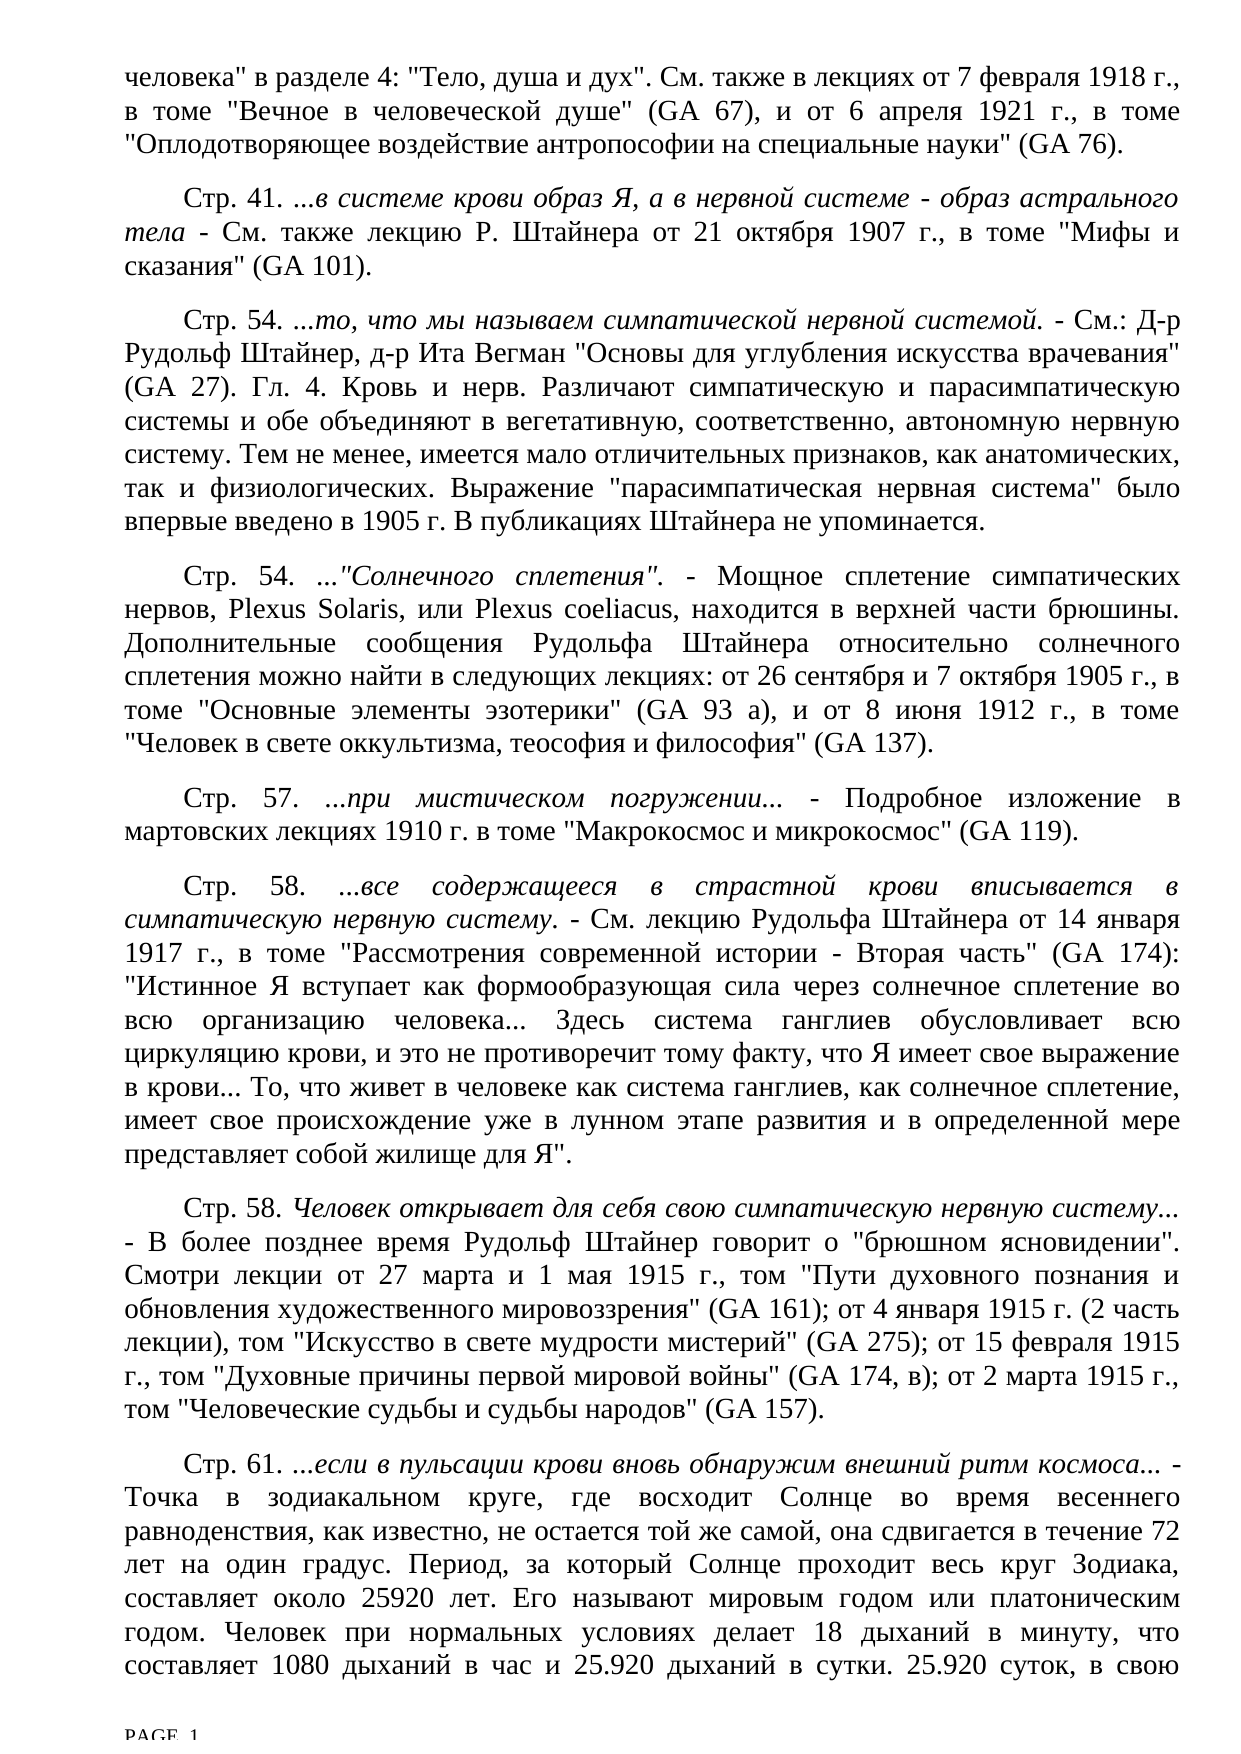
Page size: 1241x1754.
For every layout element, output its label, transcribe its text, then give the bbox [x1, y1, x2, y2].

text Стр. 54. ...то, что мы называем симпатической нервной системой. - См.: Д-р Рудольф Штайнер, д-р Ита Вегман "Основы для углубления искусства врачевания" (GA 27). Гл. 4. Кровь и нерв. Различают симпатическую и парасимпатическую системы и обе объединяют в вегетативную, соответственно, автономную нервную систему. Тем не менее, имеется мало отличительных признаков, как анатомических, так и физиологических. Выражение "парасимпатическая нервная система" было впервые введено в 1905 г. В публикациях Штайнера не упоминается. [124, 302, 1181, 537]
text Стр. 58. ...все содержащееся в страстной крови вписывается в симпатическую нервную систему. - См. лекцию Рудольфа Штайнера от 14 января 1917 г., в томе "Рассмотрения современной истории - Вторая часть" (GA 174): "Истинное Я вступает как формообразующая сила через солнечное сплетение во всю организацию человека... Здесь система ганглиев обусловливает всю циркуляцию крови, и это не противоречит тому факту, что Я имеет свое выражение в крови... То, что живет в человеке как система ганглиев, как солнечное сплетение, имеет свое происхождение уже в лунном этапе развития и в определенной мере представляет собой жилище для Я". [124, 868, 1181, 1169]
text Стр. 54. ..."Солнечного сплетения". - Мощное сплетение симпатических нервов, Plexus Solaris, или Plexus coeliacus, находится в верхней части брюшины. Дополнительные сообщения Рудольфа Штайнера относительно солнечного сплетения можно найти в следующих лекциях: от 26 сентября и 7 октября 1905 г., в томе "Основные элементы эзотерики" (GA 93 а), и от 8 июня 1912 г., в томе "Человек в свете оккультизма, теософия и философия" (GA 137). [124, 558, 1181, 759]
text человека" в разделе 4: "Тело, душа и дух". См. также в лекциях от 7 февраля 1918 г., в томе "Вечное в человеческой душе" (GA 67), и от 6 апреля 1921 г., в томе "Оплодотворяющее воздействие антропософии на специальные науки" (GA 76). [124, 59, 1181, 160]
text Стр. 58. Человек открывает для себя свою симпатическую нервную систему... - В более позднее время Рудольф Штайнер говорит о "брюшном ясновидении". Смотри лекции от 27 марта и 1 мая 1915 г., том "Пути духовного познания и обновления художественного мировоззрения" (GA 161); от 4 января 1915 г. (2 часть лекции), том "Искусство в свете мудрости мистерий" (GA 275); от 15 февраля 1915 г., том "Духовные причины первой мировой войны" (GA 174, в); от 2 марта 1915 г., том "Человеческие судьбы и судьбы народов" (GA 157). [124, 1190, 1181, 1425]
text Стр. 61. ...если в пульсации крови вновь обнаружим внешний ритм космоса... - Точка в зодиакальном круге, где восходит Солнце во время весеннего равноденствия, как известно, не остается той же самой, она сдвигается в течение 72 лет на один градус. Период, за который Солнце проходит весь круг Зодиака, составляет около 25920 лет. Его называют мировым годом или платоническим годом. Человек при нормальных условиях делает 18 дыханий в минуту, что составляет 1080 дыханий в час и 25.920 дыханий в сутки. 25.920 суток, в свою [124, 1446, 1181, 1681]
text Стр. 57. ...при мистическом погружении... - Подробное изложение в мартовских лекциях 1910 г. в томе "Макрокосмос и микрокосмос" (GA 119). [124, 780, 1181, 847]
text Стр. 41. ...в системе крови образ Я, а в нервной системе - образ астрального тела - См. также лекцию Р. Штайнера от 21 октября 1907 г., в томе "Мифы и сказания" (GA 101). [124, 181, 1181, 281]
